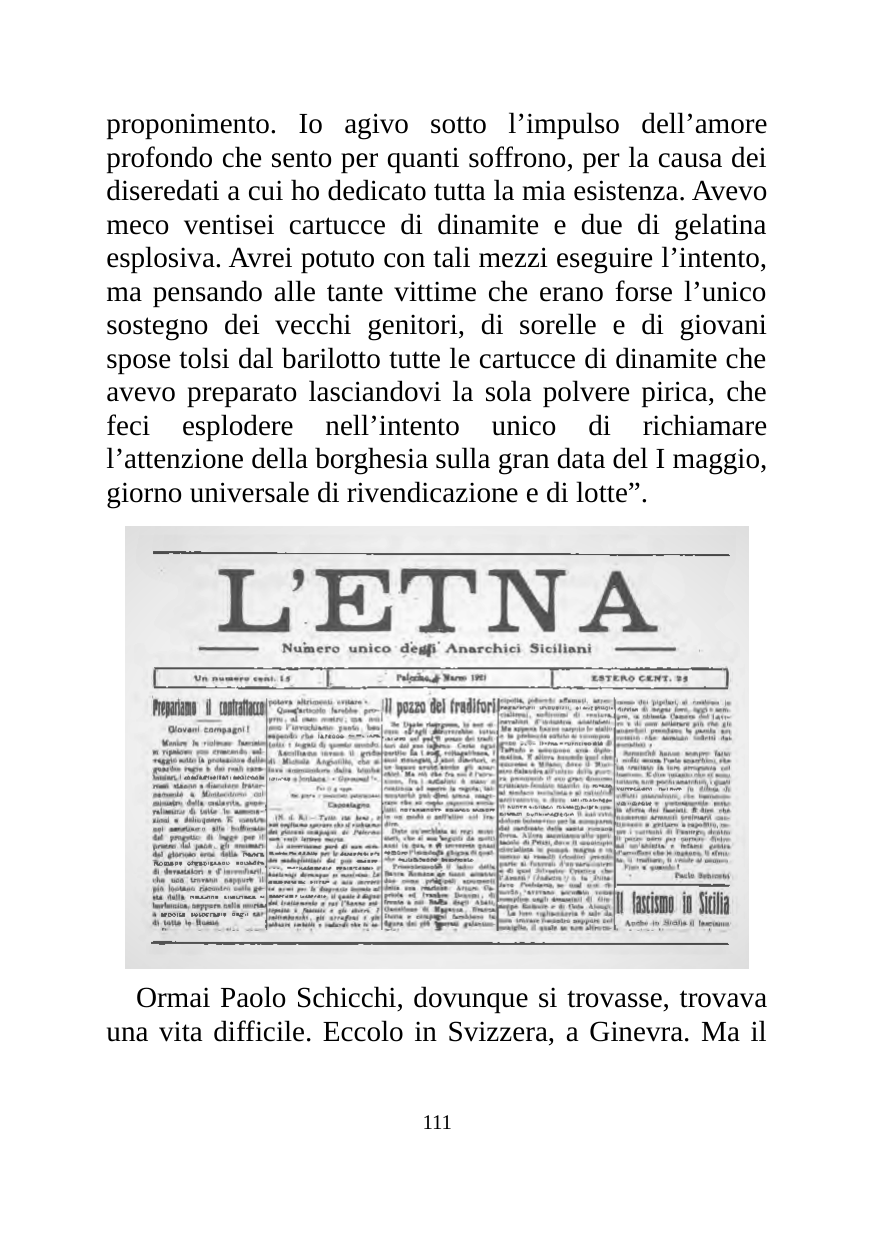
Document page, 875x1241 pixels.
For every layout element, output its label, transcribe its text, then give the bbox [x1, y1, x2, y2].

text Ormai Paolo Schicchi, dovunque si trovasse, trovava una vita difficile. Eccolo in Svizzera, a Ginevra. Ma il [106, 980, 768, 1047]
picture [125, 526, 749, 969]
text proponimento. Io agivo sotto l’impulso dell’amore profondo che sento per quanti soffrono, per la causa dei diseredati a cui ho dedicato tutta la mia esistenza. Avevo meco ventisei cartucce di dinamite e due di gelatina esplosiva. Avrei potuto con tali mezzi eseguire l’intento, ma pensando alle tante vittime che erano forse l’unico sostegno dei vecchi genitori, di sorelle e di giovani spose tolsi dal barilotto tutte le cartucce di dinamite che avevo preparato lasciandovi la sola polvere pirica, che feci esplodere nell’intento unico di richiamare l’attenzione della borghesia sulla gran data del I maggio, giorno universale di rivendicazione e di lotte”. [106, 106, 768, 509]
